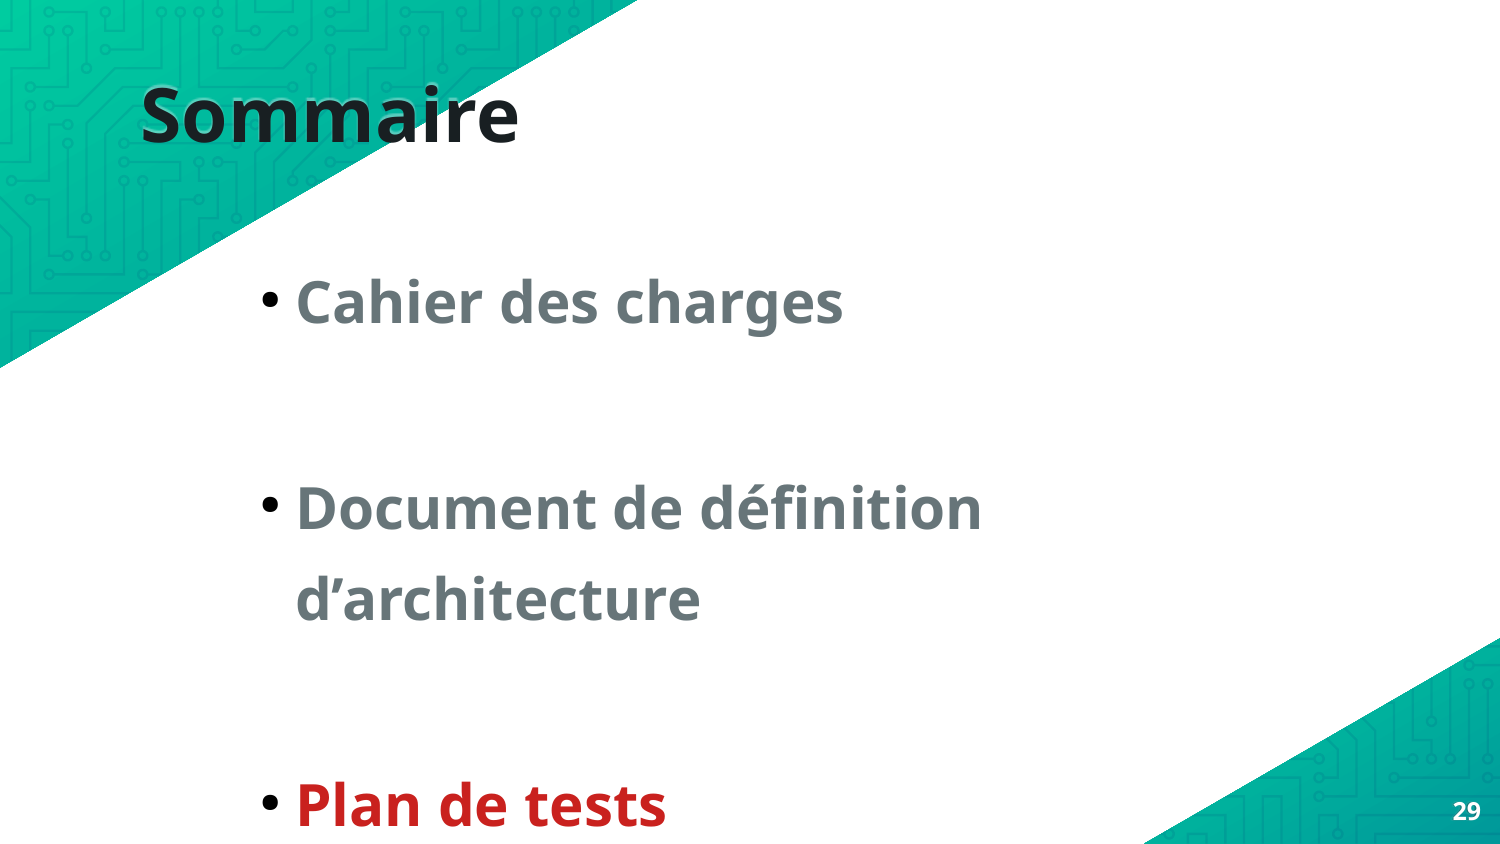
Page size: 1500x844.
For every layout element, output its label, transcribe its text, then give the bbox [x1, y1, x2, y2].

title Sommaire [140, 78, 1360, 160]
slide_number [1391, 779, 1482, 844]
list Cahier des charges Document de définition d’architecture Plan de tests [259, 249, 1371, 764]
